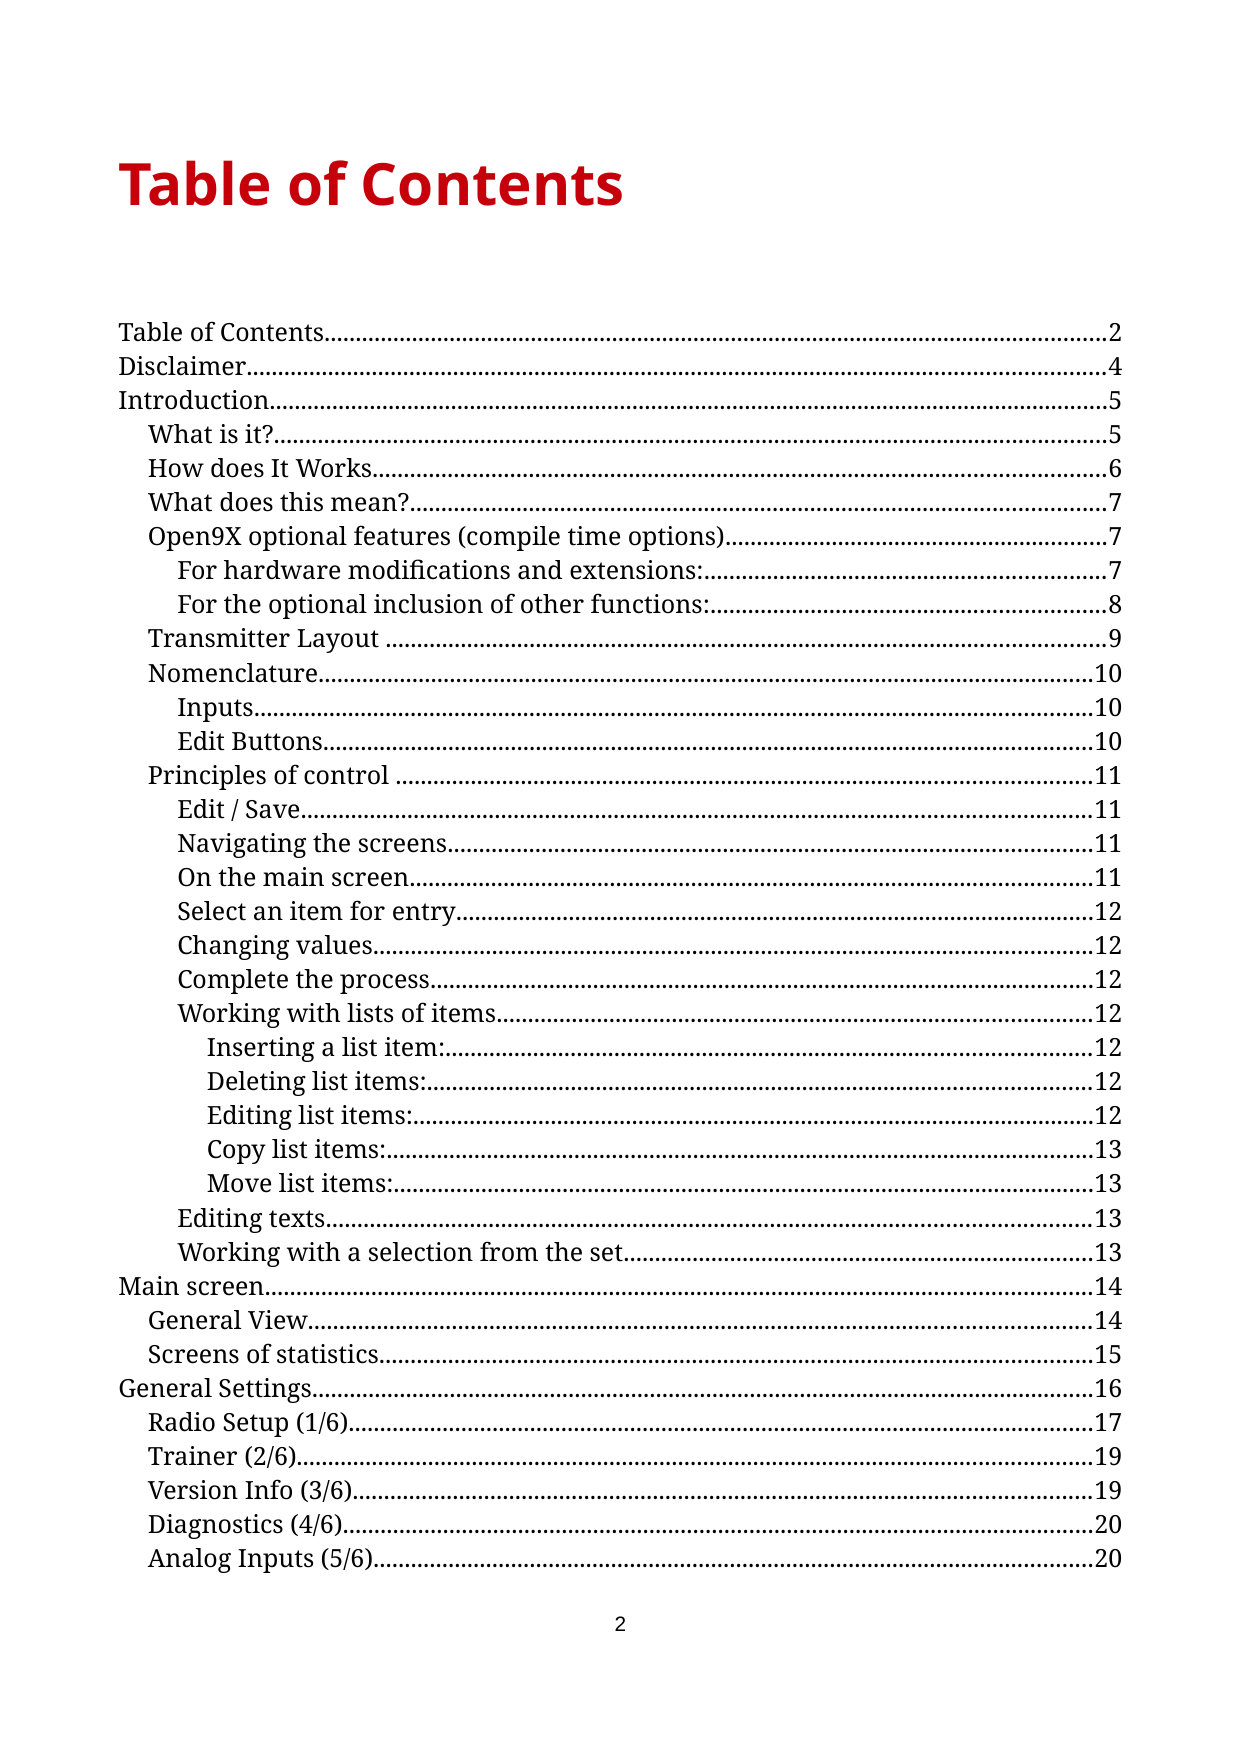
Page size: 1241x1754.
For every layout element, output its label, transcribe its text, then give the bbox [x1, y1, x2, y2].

text Editing texts 13 [177, 1200, 1122, 1234]
text Radio Setup (1/6) 17 [148, 1404, 1122, 1439]
text Edit / Save 11 [177, 791, 1122, 826]
text What does this mean? 7 [148, 485, 1122, 519]
text Diagnostics (4/6) 20 [148, 1507, 1122, 1541]
text General View 14 [148, 1302, 1122, 1336]
text Working with lists of items 12 [177, 996, 1122, 1030]
text Trainer (2/6) 19 [148, 1439, 1122, 1473]
text Navigating the screens 11 [177, 826, 1122, 859]
text Screens of statistics 15 [148, 1336, 1122, 1371]
text Edit Buttons 10 [177, 723, 1122, 757]
text Working with a selection from the set 13 [177, 1234, 1122, 1268]
text Complete the process 12 [177, 962, 1122, 996]
text Copy list items: 13 [207, 1132, 1122, 1166]
text Editing list items: 12 [207, 1098, 1122, 1132]
text On the main screen 11 [177, 859, 1122, 894]
text Version Info (3/6) 19 [148, 1473, 1122, 1507]
text Deleting list items: 12 [207, 1064, 1122, 1098]
text Open9X optional features (compile time options) 7 [148, 519, 1122, 553]
text General Settings 16 [118, 1371, 1122, 1404]
text Analog Inputs (5/6) 20 [148, 1541, 1122, 1575]
text Transmitter Layout 9 [148, 621, 1122, 655]
text Inputs 10 [177, 689, 1122, 723]
text What is it? 5 [148, 417, 1122, 451]
text Nomenclature 10 [148, 655, 1122, 689]
text Principles of control 11 [148, 757, 1122, 791]
text For the optional inclusion of other functions: 8 [177, 587, 1122, 621]
text Table of Contents 2 [118, 314, 1122, 349]
subtitle Table of Contents [118, 143, 1122, 302]
text Disclaimer 4 [118, 349, 1122, 383]
text Inserting a list item: 12 [207, 1030, 1122, 1064]
text Move list items: 13 [207, 1166, 1122, 1200]
text For hardware modifications and extensions: 7 [177, 553, 1122, 587]
text Changing values 12 [177, 928, 1122, 962]
text Select an item for entry 12 [177, 894, 1122, 928]
text Introduction 5 [118, 383, 1122, 417]
text How does It Works 6 [148, 451, 1122, 485]
text Main screen 14 [118, 1268, 1122, 1302]
